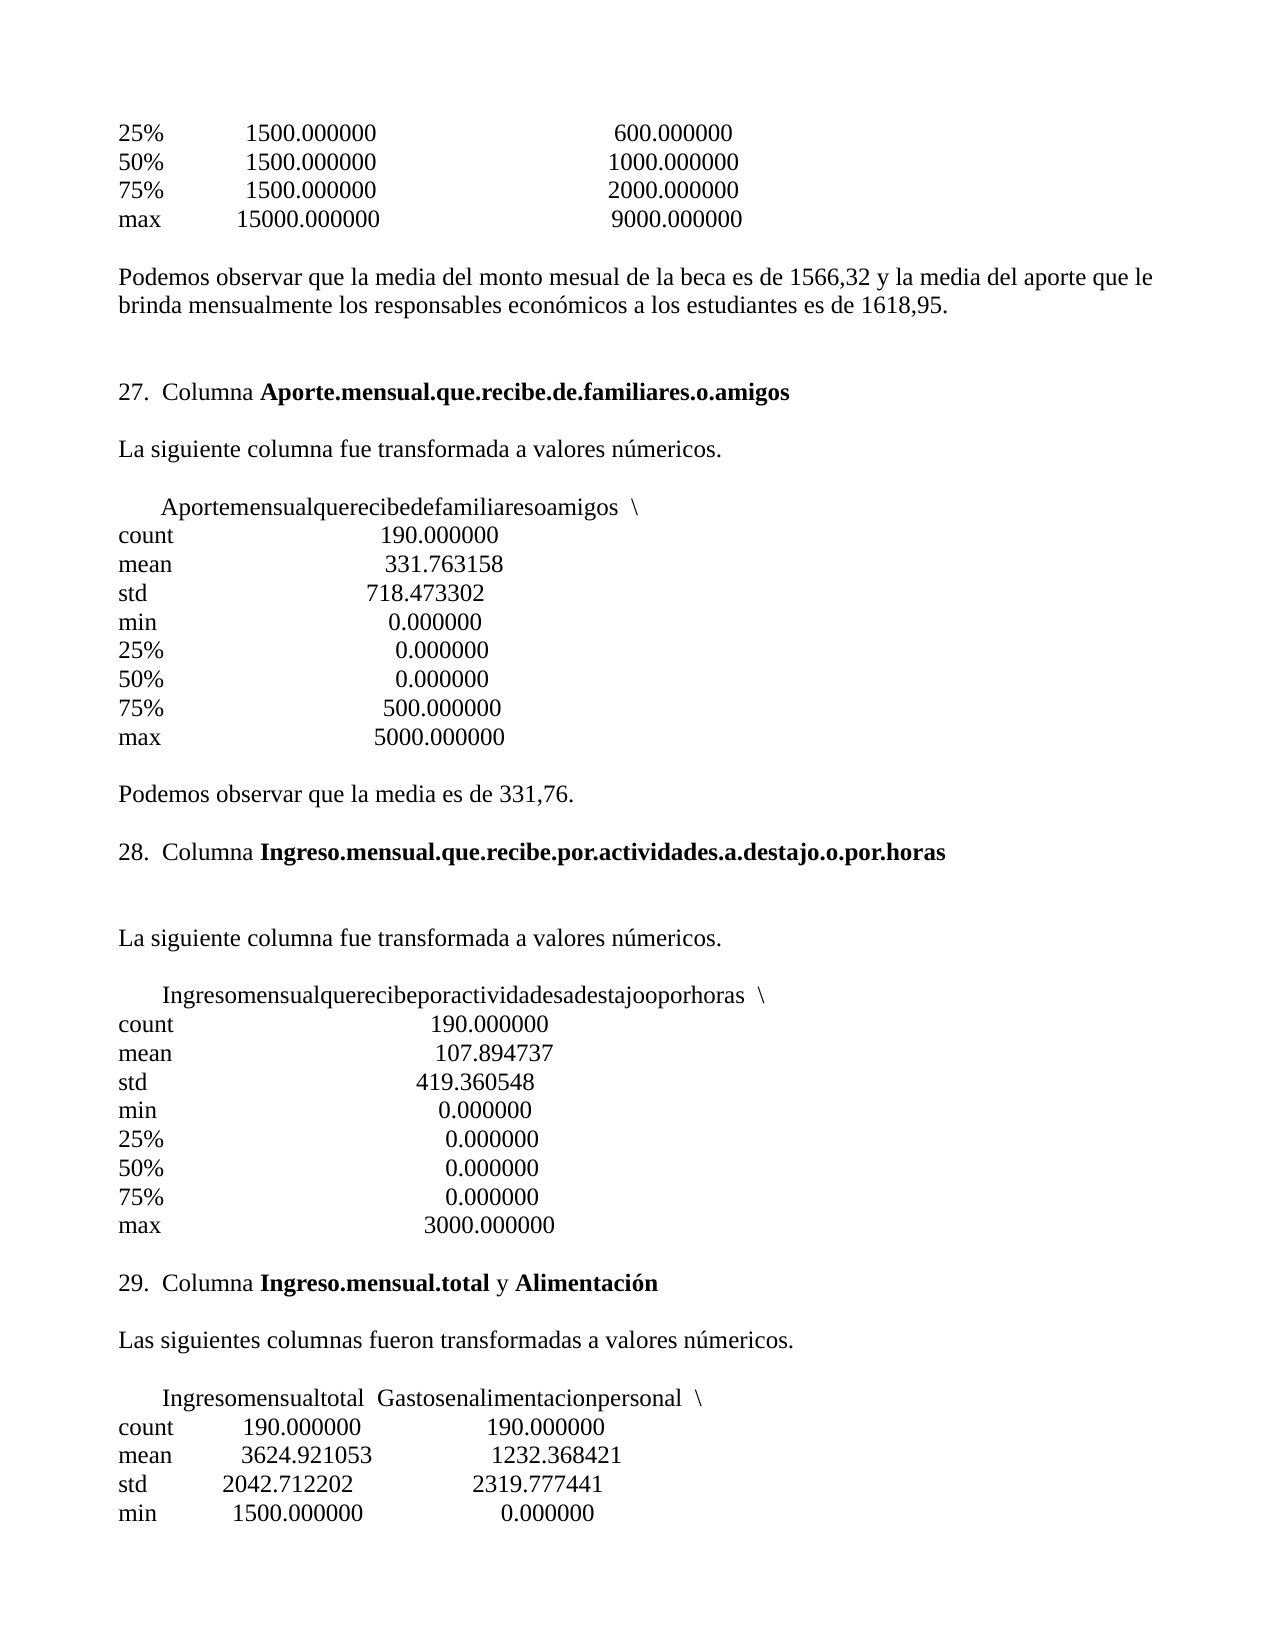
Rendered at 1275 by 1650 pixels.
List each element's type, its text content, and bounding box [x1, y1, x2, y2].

text max 15000.000000 9000.000000 [118, 204, 1157, 233]
text Podemos observar que la media es de 331,76. [118, 779, 1157, 808]
text std 2042.712202 2319.777441 [118, 1469, 1157, 1498]
text std 419.360548 [118, 1067, 1157, 1096]
text 75% 1500.000000 2000.000000 [118, 176, 1157, 204]
text 25% 0.000000 [118, 1124, 1157, 1153]
text 28. Columna Ingreso.mensual.que.recibe.por.actividades.a.destajo.o.por.horas [118, 837, 1157, 866]
text 75% 0.000000 [118, 1182, 1157, 1211]
text Aportemensualquerecibedefamiliaresoamigos \ [118, 492, 1157, 521]
text count 190.000000 190.000000 [118, 1412, 1157, 1441]
text 25% 0.000000 [118, 636, 1157, 664]
text Podemos observar que la media del monto mesual de la beca es de 1566,32 y la media del aporte que le brinda mensualmente los responsables económicos a los estudiantes es de 1618,95. [118, 262, 1157, 319]
text La siguiente columna fue transformada a valores númericos. [118, 923, 1157, 952]
text count 190.000000 [118, 1009, 1157, 1038]
text Ingresomensualtotal Gastosenalimentacionpersonal \ [118, 1383, 1157, 1412]
text 50% 1500.000000 1000.000000 [118, 147, 1157, 176]
text 27. Columna Aporte.mensual.que.recibe.de.familiares.o.amigos [118, 377, 1157, 406]
text 25% 1500.000000 600.000000 [118, 118, 1157, 147]
text std 718.473302 [118, 578, 1157, 607]
text La siguiente columna fue transformada a valores númericos. [118, 434, 1157, 463]
text count 190.000000 [118, 521, 1157, 549]
text min 0.000000 [118, 607, 1157, 636]
text max 3000.000000 [118, 1211, 1157, 1239]
text min 1500.000000 0.000000 [118, 1498, 1157, 1527]
text 75% 500.000000 [118, 693, 1157, 722]
text 29. Columna Ingreso.mensual.total y Alimentación [118, 1268, 1157, 1297]
text Ingresomensualquerecibeporactividadesadestajooporhoras \ [118, 981, 1157, 1009]
text mean 107.894737 [118, 1038, 1157, 1067]
text mean 331.763158 [118, 549, 1157, 578]
text Las siguientes columnas fueron transformadas a valores númericos. [118, 1326, 1157, 1354]
text min 0.000000 [118, 1096, 1157, 1124]
text 50% 0.000000 [118, 1153, 1157, 1182]
text mean 3624.921053 1232.368421 [118, 1441, 1157, 1469]
text 50% 0.000000 [118, 664, 1157, 693]
text max 5000.000000 [118, 722, 1157, 751]
